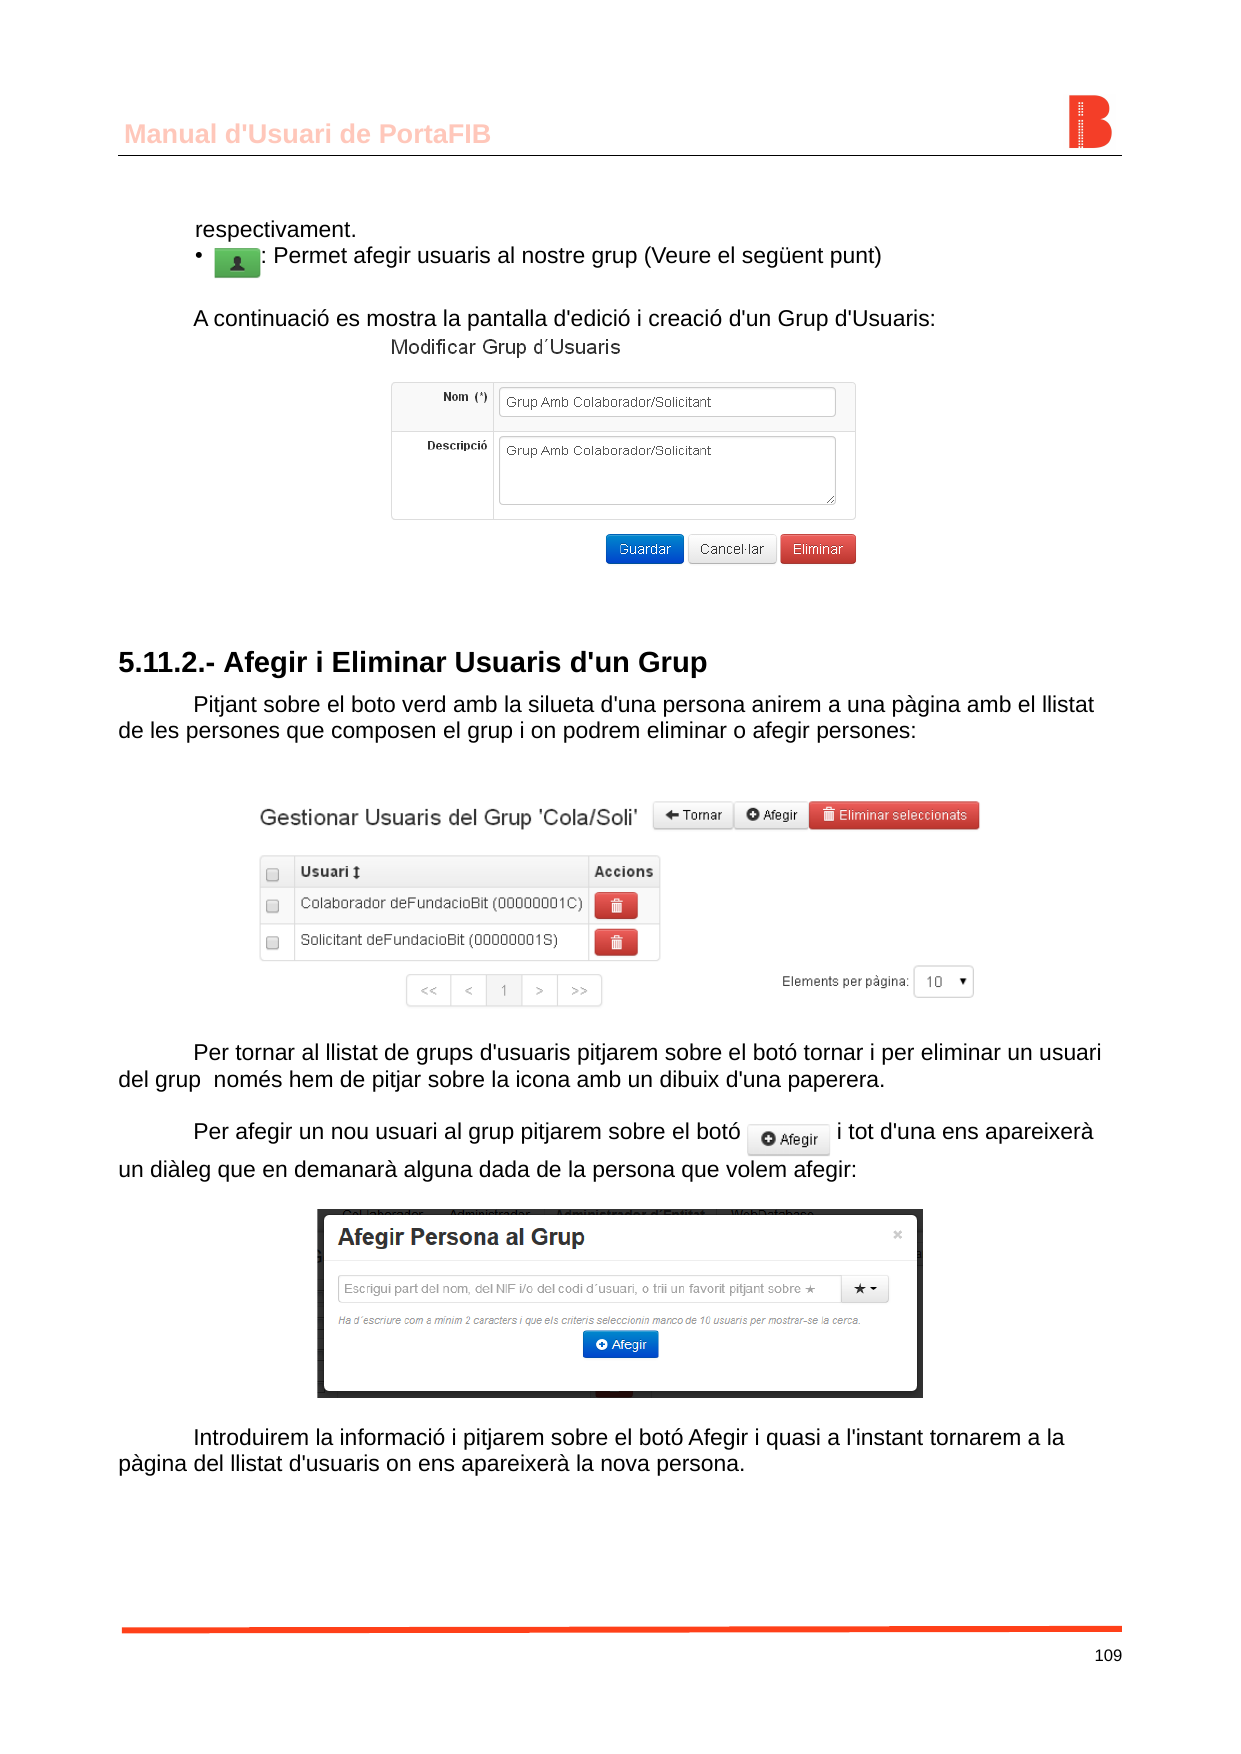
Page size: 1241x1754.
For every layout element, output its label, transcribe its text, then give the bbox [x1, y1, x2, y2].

subtitle Afegir i Eliminar Usuaris d'un Grup [118, 645, 1122, 679]
picture [381, 331, 860, 568]
text Per tornar al llistat de grups d'usuaris pitjarem sobre el botó tornar i per eliminar un usuari del grup només hem de pitjar sobre la icona amb un dibuix d'una paperera. [118, 1039, 1122, 1092]
text Per afegir un nou usuari al grup pitjarem sobre el botó i tot d'una ens apareixerà un diàleg que en demanarà alguna dada de la persona que volem afegir: [118, 1118, 1122, 1183]
text Pitjant sobre el boto verd amb la silueta d'una persona anirem a una pàgina amb el llistat de les persones que composen el grup i on podrem eliminar o afegir persones: [118, 691, 1122, 744]
picture [747, 1123, 831, 1157]
text A continuació es mostra la pantalla d'edició i creació d'un Grup d'Usuaris: [118, 305, 1122, 332]
picture [317, 1209, 923, 1398]
picture [1063, 94, 1117, 150]
picture [251, 796, 989, 1013]
list respectivament. [195, 216, 1122, 242]
text Introduirem la informació i pitjarem sobre el botó Afegir i quasi a l'instant tornarem a la pàgina del llistat d'usuaris on ens apareixerà la nova persona. [118, 1424, 1122, 1477]
list : Permet afegir usuaris al nostre grup (Veure el següent punt) [195, 242, 1122, 279]
picture [214, 248, 261, 279]
